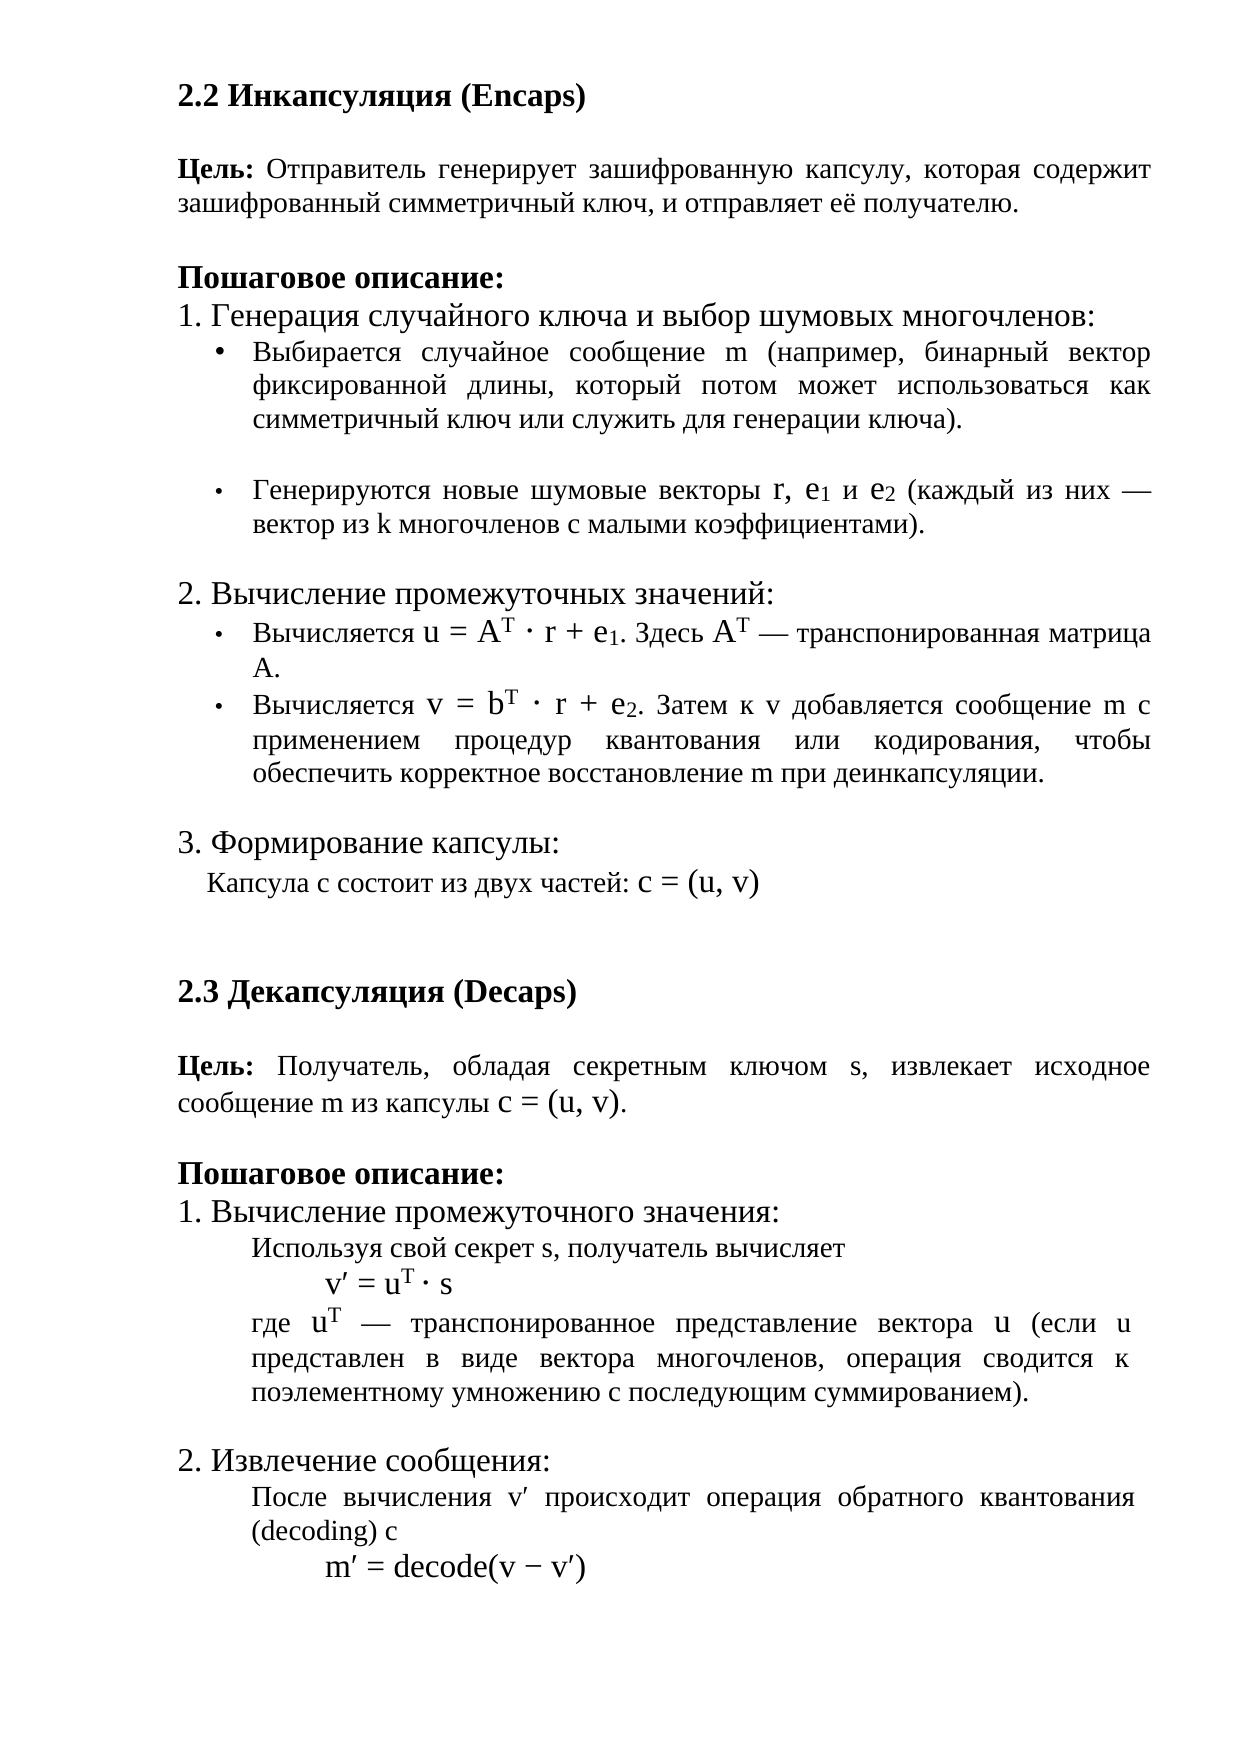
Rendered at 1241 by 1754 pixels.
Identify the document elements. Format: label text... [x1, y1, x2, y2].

text Пошаговое описание: [177, 1153, 1152, 1192]
text 2. Вычисление промежуточных значений: [177, 573, 1152, 612]
text m′ = decode(v − v′) [177, 1546, 1152, 1584]
text где uT — транспонированное представление вектора u (если u представлен в виде вектора многочленов, операция сводится к поэлементному умножению с последующим суммированием). [177, 1302, 1152, 1407]
text Цель: Получатель, обладая секретным ключом s, извлекает исходное сообщение m из капсулы c = (u, v). [177, 1048, 1152, 1120]
text 2.3 Декапсуляция (Decaps) [177, 971, 1152, 1009]
text Цель: Отправитель генерирует зашифрованную капсулу, которая содержит зашифрованный симметричный ключ, и отправляет её получателю. [177, 152, 1152, 219]
text 1. Генерация случайного ключа и выбор шумовых многочленов: [177, 295, 1152, 334]
text Используя свой секрет s, получатель вычисляет [177, 1230, 1152, 1263]
text 3. Формирование капсулы: [177, 823, 1152, 861]
text Капсула c состоит из двух частей: c = (u, v) [177, 861, 1152, 899]
text 1. Вычисление промежуточного значения: [177, 1192, 1152, 1230]
list Выбирается случайное сообщение m (например, бинарный вектор фиксированной длины, который потом может использоваться как симметричный ключ или служить для генерации ключа). [215, 334, 1152, 434]
text Пошаговое описание: [177, 257, 1152, 295]
text 2.2 Инкапсуляция (Encaps) [177, 75, 1152, 113]
text 2. Извлечение сообщения: [177, 1441, 1152, 1479]
list Генерируются новые шумовые векторы r, e1 и e2​ (каждый из них — вектор из k многочленов с малыми коэффициентами). [215, 468, 1152, 540]
text После вычисления v′ происходит операция обратного квантования (decoding) с [177, 1479, 1152, 1546]
text v′ = uT ⋅ s [177, 1263, 1152, 1302]
list Вычисляется v = bT ⋅ r + e2​. Затем к v добавляется сообщение m с применением процедур квантования или кодирования, чтобы обеспечить корректное восстановление m при деинкапсуляции. [215, 684, 1152, 789]
list Вычисляется u = AT ⋅ r + e1​. Здесь AT — транспонированная матрица A. [215, 612, 1152, 684]
